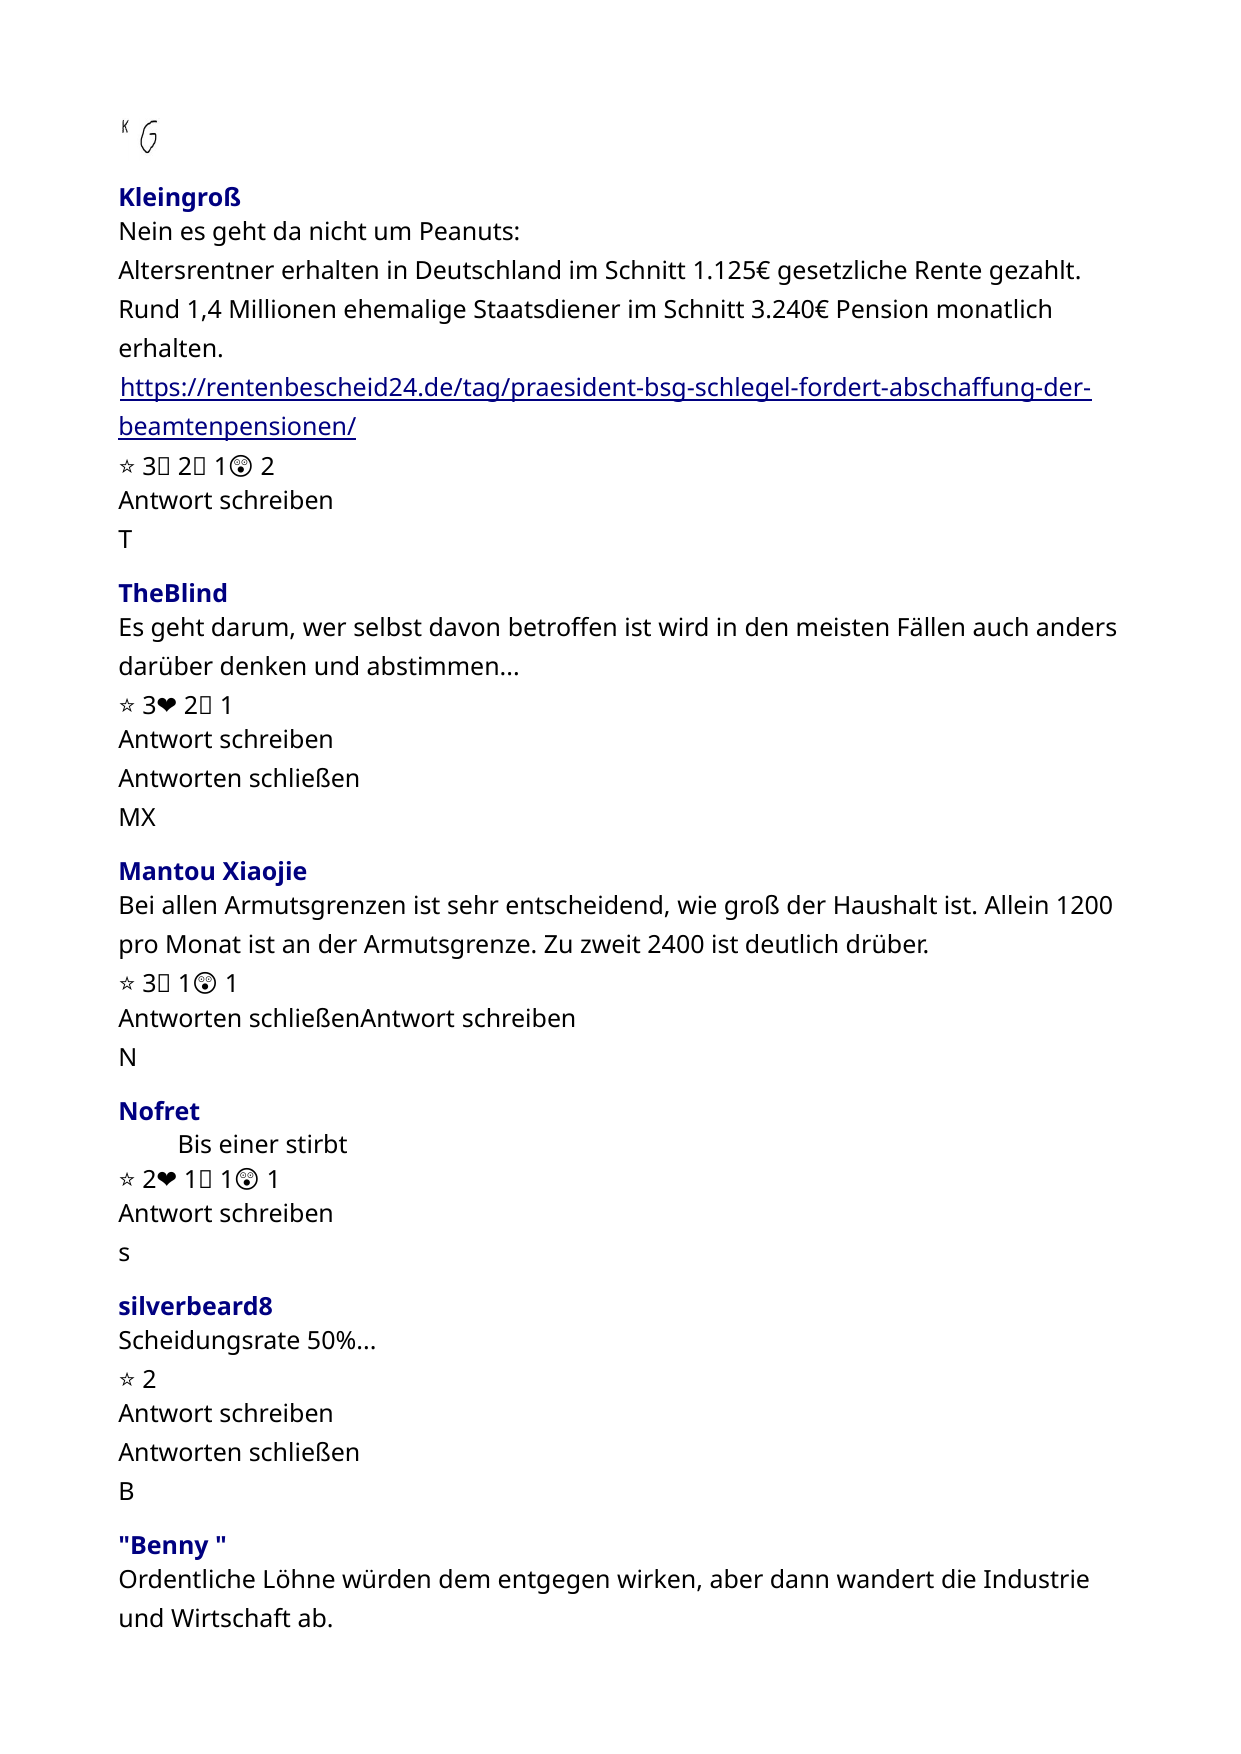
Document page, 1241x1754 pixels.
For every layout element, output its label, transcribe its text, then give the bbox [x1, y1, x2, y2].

text Bis einer stirbt [177, 1127, 1063, 1161]
subtitle "Benny " [118, 1528, 1122, 1562]
text Alters­rentner erhalten in Deutschland im Schnitt 1.125€ gesetzliche Rente gezahlt. Rund 1,4 Millionen ehemalige Staatsdiener im Schnitt 3.240€ Pension monatlich erhalten. [118, 252, 1122, 365]
text Antworten schließenAntwort schreiben [118, 1000, 1122, 1034]
text Bei allen Armutsgrenzen ist sehr entscheidend, wie groß der Haushalt ist. Allein 1200 pro Monat ist an der Armutsgrenze. Zu zweit 2400 ist deutlich drüber. [118, 888, 1122, 961]
text ⭐️ 2❤️ 1🙁 1😲 1 [118, 1161, 1122, 1195]
text https://rentenbescheid24.de/tag/praesident-bsg-schlegel-fordert-abschaffung-der-beamtenpensionen/ [118, 370, 1122, 443]
subtitle Kleingroß [118, 179, 1122, 213]
text Nein es geht da nicht um Peanuts: [118, 213, 1122, 247]
text Antworten schließen [118, 1435, 1122, 1469]
picture [118, 118, 161, 161]
text T [118, 521, 1122, 556]
text N [118, 1039, 1122, 1073]
text Antwort schreiben [118, 722, 1122, 756]
text Ordentliche Löhne würden dem entgegen wirken, aber dann wandert die Industrie und Wirtschaft ab. [118, 1562, 1122, 1635]
subtitle TheBlind [118, 575, 1122, 609]
text B [118, 1474, 1122, 1508]
subtitle silverbeard8 [118, 1288, 1122, 1322]
text ⭐️ 2 [118, 1361, 1122, 1396]
text MX [118, 800, 1122, 834]
text ⭐️ 3🙁 1😲 1 [118, 966, 1122, 1000]
subtitle Mantou Xiaojie [118, 854, 1122, 888]
text Antwort schreiben [118, 1396, 1122, 1429]
text Es geht darum, wer selbst davon betroffen ist wird in den meisten Fällen auch anders darüber denken und abstimmen... [118, 609, 1122, 682]
text Scheidungsrate 50%... [118, 1322, 1122, 1356]
text Antwort schreiben [118, 1195, 1122, 1229]
text Antworten schließen [118, 761, 1122, 795]
text s [118, 1234, 1122, 1268]
text ⭐️ 3🙁 2🤨 1😲 2 [118, 448, 1122, 482]
text ⭐️ 3❤️ 2🙁 1 [118, 688, 1122, 722]
subtitle Nofret [118, 1093, 1122, 1127]
text Antwort schreiben [118, 482, 1122, 516]
